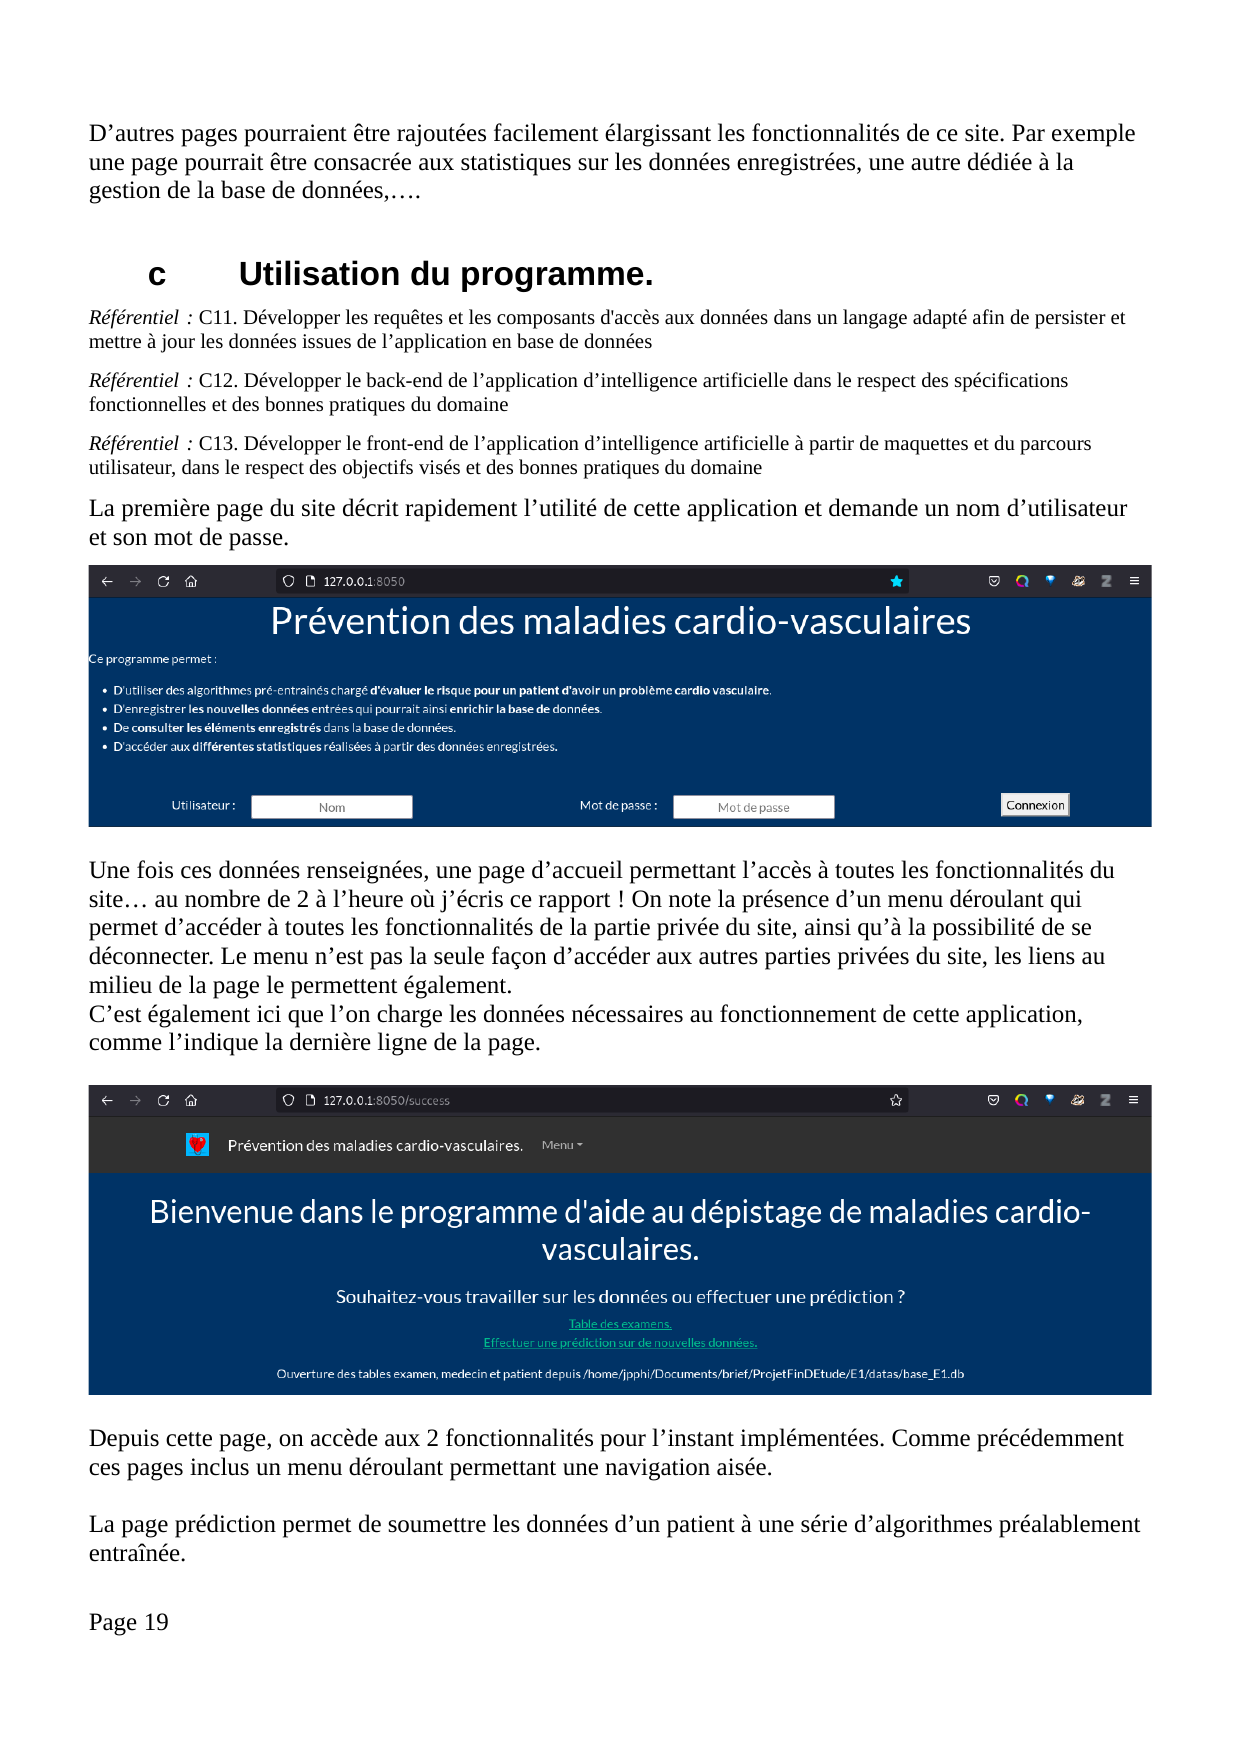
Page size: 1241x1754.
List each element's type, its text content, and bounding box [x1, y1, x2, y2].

subtitle Utilisation du programme. [88, 254, 1152, 293]
text La page prédiction permet de soumettre les données d’un patient à une série d’algorithmes préalablement entraînée. [88, 1509, 1152, 1567]
text Une fois ces données renseignées, une page d’accueil permettant l’accès à toutes les fonctionnalités du site… au nombre de 2 à l’heure où j’écris ce rapport ! On note la présence d’un menu déroulant qui permet d’accéder à toutes les fonctionnalités de la partie privée du site, ainsi qu’à la possibilité de se déconnecter. Le menu n’est pas la seule façon d’accéder aux autres parties privées du site, les liens au milieu de la page le permettent également. [88, 855, 1152, 999]
text Référentiel : C11. Développer les requêtes et les composants d'accès aux données dans un langage adapté afin de persister et mettre à jour les données issues de l’application en base de données [88, 305, 1152, 353]
text Référentiel : C13. Développer le front-end de l’application d’intelligence artificielle à partir de maquettes et du parcours utilisateur, dans le respect des objectifs visés et des bonnes pratiques du domaine [88, 431, 1152, 479]
picture [88, 1085, 1152, 1395]
text Référentiel : C12. Développer le back-end de l’application d’intelligence artificielle dans le respect des spécifications fonctionnelles et des bonnes pratiques du domaine [88, 368, 1152, 416]
text Depuis cette page, on accède aux 2 fonctionnalités pour l’instant implémentées. Comme précédemment ces pages inclus un menu déroulant permettant une navigation aisée. [88, 1423, 1152, 1481]
text La première page du site décrit rapidement l’utilité de cette application et demande un nom d’utilisateur et son mot de passe. [88, 493, 1152, 551]
text D’autres pages pourraient être rajoutées facilement élargissant les fonctionnalités de ce site. Par exemple une page pourrait être consacrée aux statistiques sur les données enregistrées, une autre dédiée à la gestion de la base de données,…. [88, 118, 1152, 204]
text C’est également ici que l’on charge les données nécessaires au fonctionnement de cette application, comme l’indique la dernière ligne de la page. [88, 999, 1152, 1056]
picture [88, 565, 1152, 827]
